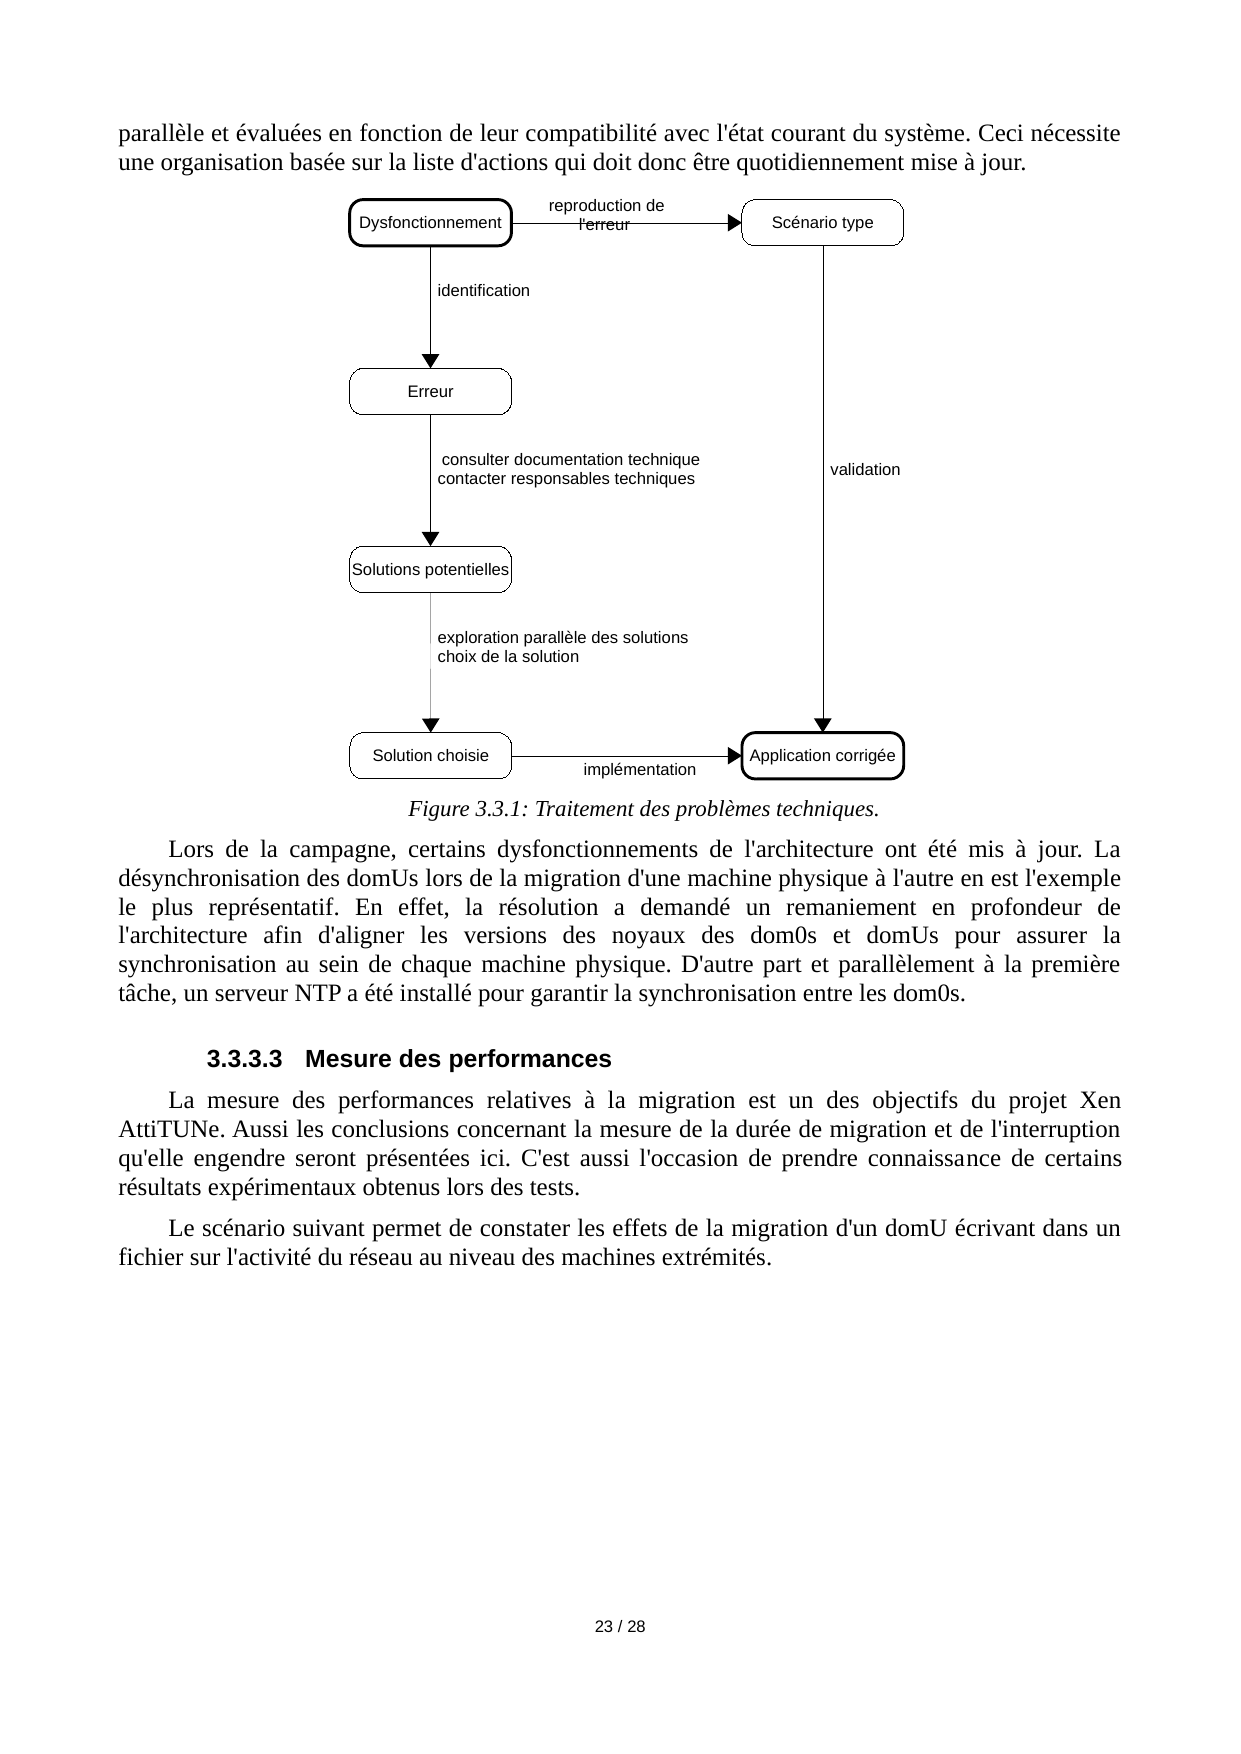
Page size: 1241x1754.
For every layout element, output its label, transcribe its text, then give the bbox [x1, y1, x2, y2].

text Figure 3.3.1: Traitement des problèmes techniques. [348, 201, 942, 822]
text Le scénario suivant permet de constater les effets de la migration d'un domU écrivant dans un fichier sur l'activité du réseau au niveau des machines extrémités. [118, 1213, 1122, 1270]
text La mesure des performances relatives à la migration est un des objectifs du projet Xen AttiTUNe. Aussi les conclusions concernant la mesure de la durée de migration et de l'interruption qu'elle engendre seront présentées ici. C'est aussi l'occasion de prendre connaissance de certains résultats expérimentaux obtenus lors des tests. [118, 1085, 1122, 1200]
subtitle Mesure des performances [207, 1044, 1122, 1073]
text Lors de la campagne, certains dysfonctionnements de l'architecture ont été mis à jour. La désynchronisation des domUs lors de la migration d'une machine physique à l'autre en est l'exemple le plus représentatif. En effet, la résolution a demandé un remaniement en profondeur de l'architecture afin d'aligner les versions des noyaux des dom0s et domUs pour assurer la synchronisation au sein de chaque machine physique. D'autre part et parallèlement à la première tâche, un serveur NTP a été installé pour garantir la synchronisation entre les dom0s. [118, 834, 1122, 1007]
text parallèle et évaluées en fonction de leur compatibilité avec l'état courant du système. Ceci nécessite une organisation basée sur la liste d'actions qui doit donc être quotidiennement mise à jour. [118, 118, 1122, 176]
